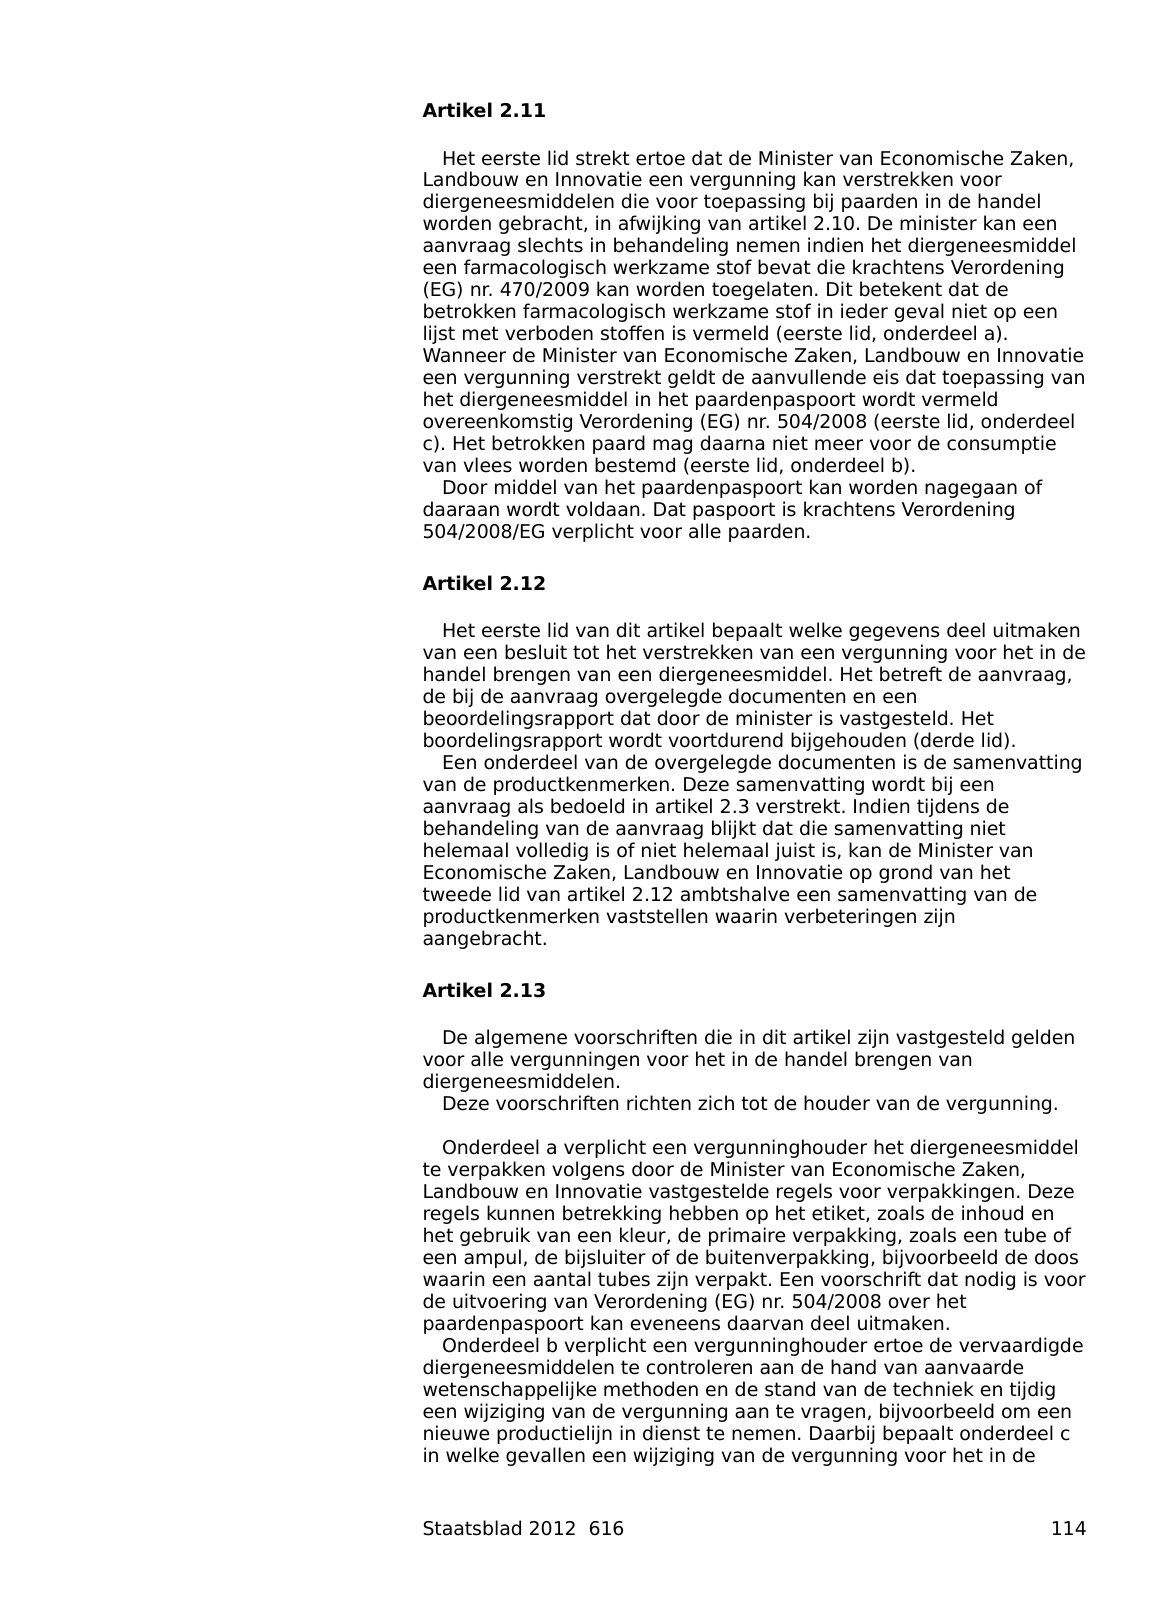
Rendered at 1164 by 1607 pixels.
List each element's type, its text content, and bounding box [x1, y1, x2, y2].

text Onderdeel b verplicht een vergunninghouder ertoe de vervaardigde diergeneesmiddelen te controleren aan de hand van aanvaarde wetenschappelijke methoden en de stand van de techniek en tijdig een wijziging van de vergunning aan te vragen, bijvoorbeeld om een nieuwe productielijn in dienst te nemen. Daarbij bepaalt onderdeel c in welke gevallen een wijziging van de vergunning voor het in de [422, 1334, 1087, 1466]
text Het eerste lid strekt ertoe dat de Minister van Economische Zaken, Landbouw en Innovatie een vergunning kan verstrekken voor diergeneesmiddelen die voor toepassing bij paarden in de handel worden gebracht, in afwijking van artikel 2.10. De minister kan een aanvraag slechts in behandeling nemen indien het diergeneesmiddel een farmacologisch werkzame stof bevat die krachtens Verordening (EG) nr. 470/2009 kan worden toegelaten. Dit betekent dat de betrokken farmacologisch werkzame stof in ieder geval niet op een lijst met verboden stoffen is vermeld (eerste lid, onderdeel a). Wanneer de Minister van Economische Zaken, Landbouw en Innovatie een vergunning verstrekt geldt de aanvullende eis dat toepassing van het diergeneesmiddel in het paardenpaspoort wordt vermeld overeenkomstig Verordening (EG) nr. 504/2008 (eerste lid, onderdeel c). Het betrokken paard mag daarna niet meer voor de consumptie van vlees worden bestemd (eerste lid, onderdeel b). [422, 147, 1087, 477]
text Deze voorschriften richten zich tot de houder van de vergunning. [422, 1093, 1087, 1114]
subtitle Artikel 2.11 [422, 100, 1087, 122]
text Het eerste lid van dit artikel bepaalt welke gegevens deel uitmaken van een besluit tot het verstrekken van een vergunning voor het in de handel brengen van een diergeneesmiddel. Het betreft de aanvraag, de bij de aanvraag overgelegde documenten en een beoordelingsrapport dat door de minister is vastgesteld. Het boordelingsrapport wordt voortdurend bijgehouden (derde lid). [422, 620, 1087, 752]
text Een onderdeel van de overgelegde documenten is de samenvatting van de productkenmerken. Deze samenvatting wordt bij een aanvraag als bedoeld in artikel 2.3 verstrekt. Indien tijdens de behandeling van de aanvraag blijkt dat die samenvatting niet helemaal volledig is of niet helemaal juist is, kan de Minister van Economische Zaken, Landbouw en Innovatie op grond van het tweede lid van artikel 2.12 ambtshalve een samenvatting van de productkenmerken vaststellen waarin verbeteringen zijn aangebracht. [422, 752, 1087, 950]
text Door middel van het paardenpaspoort kan worden nagegaan of daaraan wordt voldaan. Dat paspoort is krachtens Verordening 504/2008/EG verplicht voor alle paarden. [422, 477, 1087, 543]
subtitle Artikel 2.13 [422, 980, 1087, 1002]
text Onderdeel a verplicht een vergunninghouder het diergeneesmiddel te verpakken volgens door de Minister van Economische Zaken, Landbouw en Innovatie vastgestelde regels voor verpakkingen. Deze regels kunnen betrekking hebben op het etiket, zoals de inhoud en het gebruik van een kleur, de primaire verpakking, zoals een tube of een ampul, de bijsluiter of de buitenverpakking, bijvoorbeeld de doos waarin een aantal tubes zijn verpakt. Een voorschrift dat nodig is voor de uitvoering van Verordening (EG) nr. 504/2008 over het paardenpaspoort kan eveneens daarvan deel uitmaken. [422, 1137, 1087, 1334]
text De algemene voorschriften die in dit artikel zijn vastgesteld gelden voor alle vergunningen voor het in de handel brengen van diergeneesmiddelen. [422, 1027, 1087, 1093]
subtitle Artikel 2.12 [422, 573, 1087, 595]
